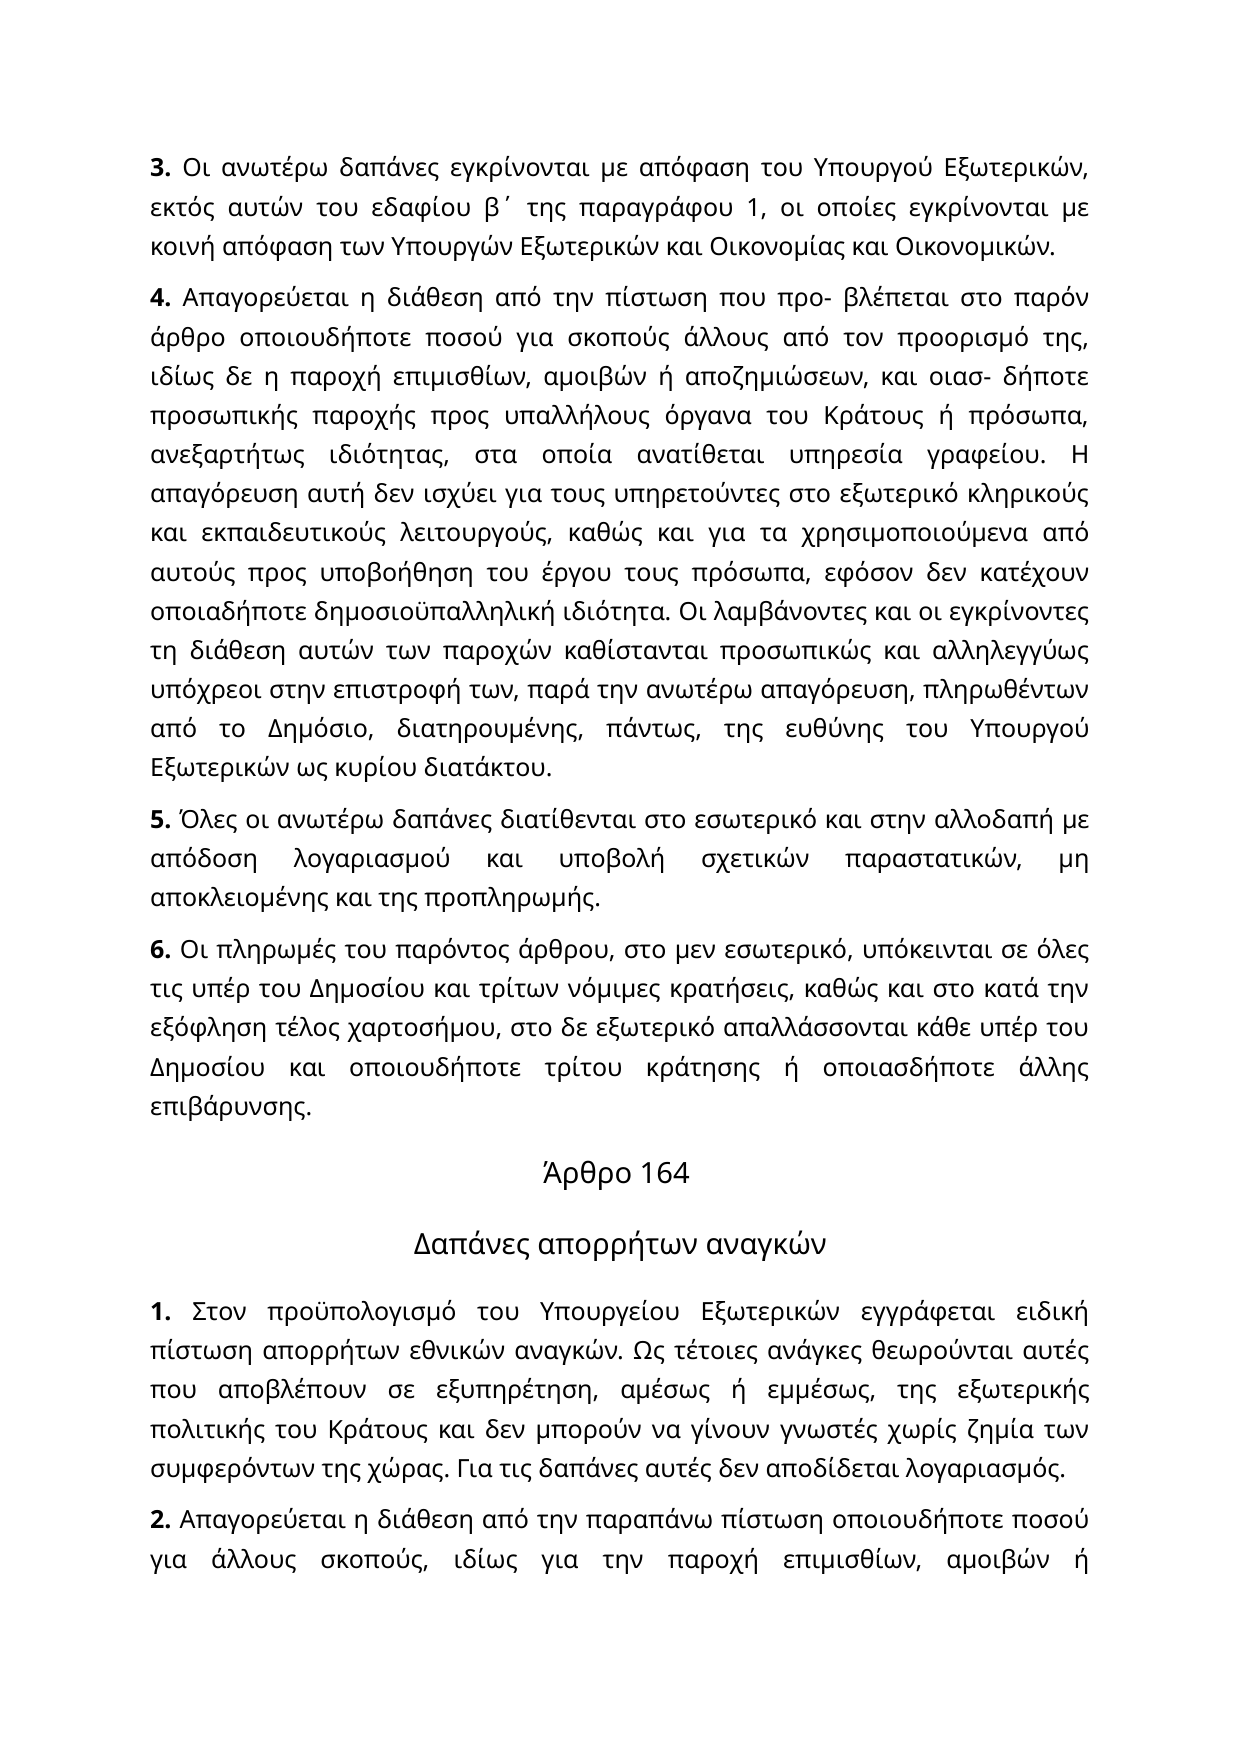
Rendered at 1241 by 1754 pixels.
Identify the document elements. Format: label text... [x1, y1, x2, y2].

subtitle Δαπάνες απορρήτων αναγκών [150, 1223, 1090, 1263]
text 2. Απαγορεύεται η διάθεση από την παραπάνω πίστωση οποιουδήποτε ποσού για άλλους σκοπούς, ιδίως για την παροχή επιμισθίων, αμοιβών ή [150, 1502, 1090, 1575]
text 5. Όλες οι ανωτέρω δαπάνες διατίθενται στο εσωτερικό και στην αλλοδαπή με απόδοση λογαριασμού και υποβολή σχετικών παραστατικών, μη αποκλειομένης και της προπληρωμής. [150, 802, 1090, 914]
text 1. Στον προϋπολογισμό του Υπουργείου Εξωτερικών εγγράφεται ειδική πίστωση απορρήτων εθνικών αναγκών. Ως τέτοιες ανάγκες θεωρούνται αυτές που αποβλέπουν σε εξυπηρέτηση, αμέσως ή εμμέσως, της εξωτερικής πολιτικής του Κράτους και δεν μπορούν να γίνουν γνωστές χωρίς ζημία των συμφερόντων της χώρας. Για τις δαπάνες αυτές δεν αποδίδεται λογαριασμός. [150, 1294, 1090, 1484]
subtitle Άρθρο 164 [150, 1152, 1090, 1192]
text 3. Οι ανωτέρω δαπάνες εγκρίνονται με απόφαση του Υπουργού Εξωτερικών, εκτός αυτών του εδαφίου β΄ της παραγράφου 1, οι οποίες εγκρίνονται με κοινή απόφαση των Υπουργών Εξωτερικών και Οικονομίας και Οικονομικών. [150, 150, 1090, 262]
text 6. Οι πληρωμές του παρόντος άρθρου, στο μεν εσωτερικό, υπόκεινται σε όλες τις υπέρ του Δημοσίου και τρίτων νόμιμες κρατήσεις, καθώς και στο κατά την εξόφληση τέλος χαρτοσήμου, στο δε εξωτερικό απαλλάσσονται κάθε υπέρ του Δημοσίου και οποιουδήποτε τρίτου κράτησης ή οποιασδήποτε άλλης επιβάρυνσης. [150, 932, 1090, 1122]
text 4. Απαγορεύεται η διάθεση από την πίστωση που προ- βλέπεται στο παρόν άρθρο οποιουδήποτε ποσού για σκοπούς άλλους από τον προορισμό της, ιδίως δε η παροχή επιμισθίων, αμοιβών ή αποζημιώσεων, και οιασ- δήποτε προσωπικής παροχής προς υπαλλήλους όργανα του Κράτους ή πρόσωπα, ανεξαρτήτως ιδιότητας, στα οποία ανατίθεται υπηρεσία γραφείου. Η απαγόρευση αυτή δεν ισχύει για τους υπηρετούντες στο εξωτερικό κληρικούς και εκπαιδευτικούς λειτουργούς, καθώς και για τα χρησιμοποιούμενα από αυτούς προς υποβοήθηση του έργου τους πρόσωπα, εφόσον δεν κατέχουν οποιαδήποτε δημοσιοϋπαλληλική ιδιότητα. Οι λαμβάνοντες και οι εγκρίνοντες τη διάθεση αυτών των παροχών καθίστανται προσωπικώς και αλληλεγγύως υπόχρεοι στην επιστροφή των, παρά την ανωτέρω απαγόρευση, πληρωθέντων από το Δημόσιο, διατηρουμένης, πάντως, της ευθύνης του Υπουργού Εξωτερικών ως κυρίου διατάκτου. [150, 280, 1090, 784]
